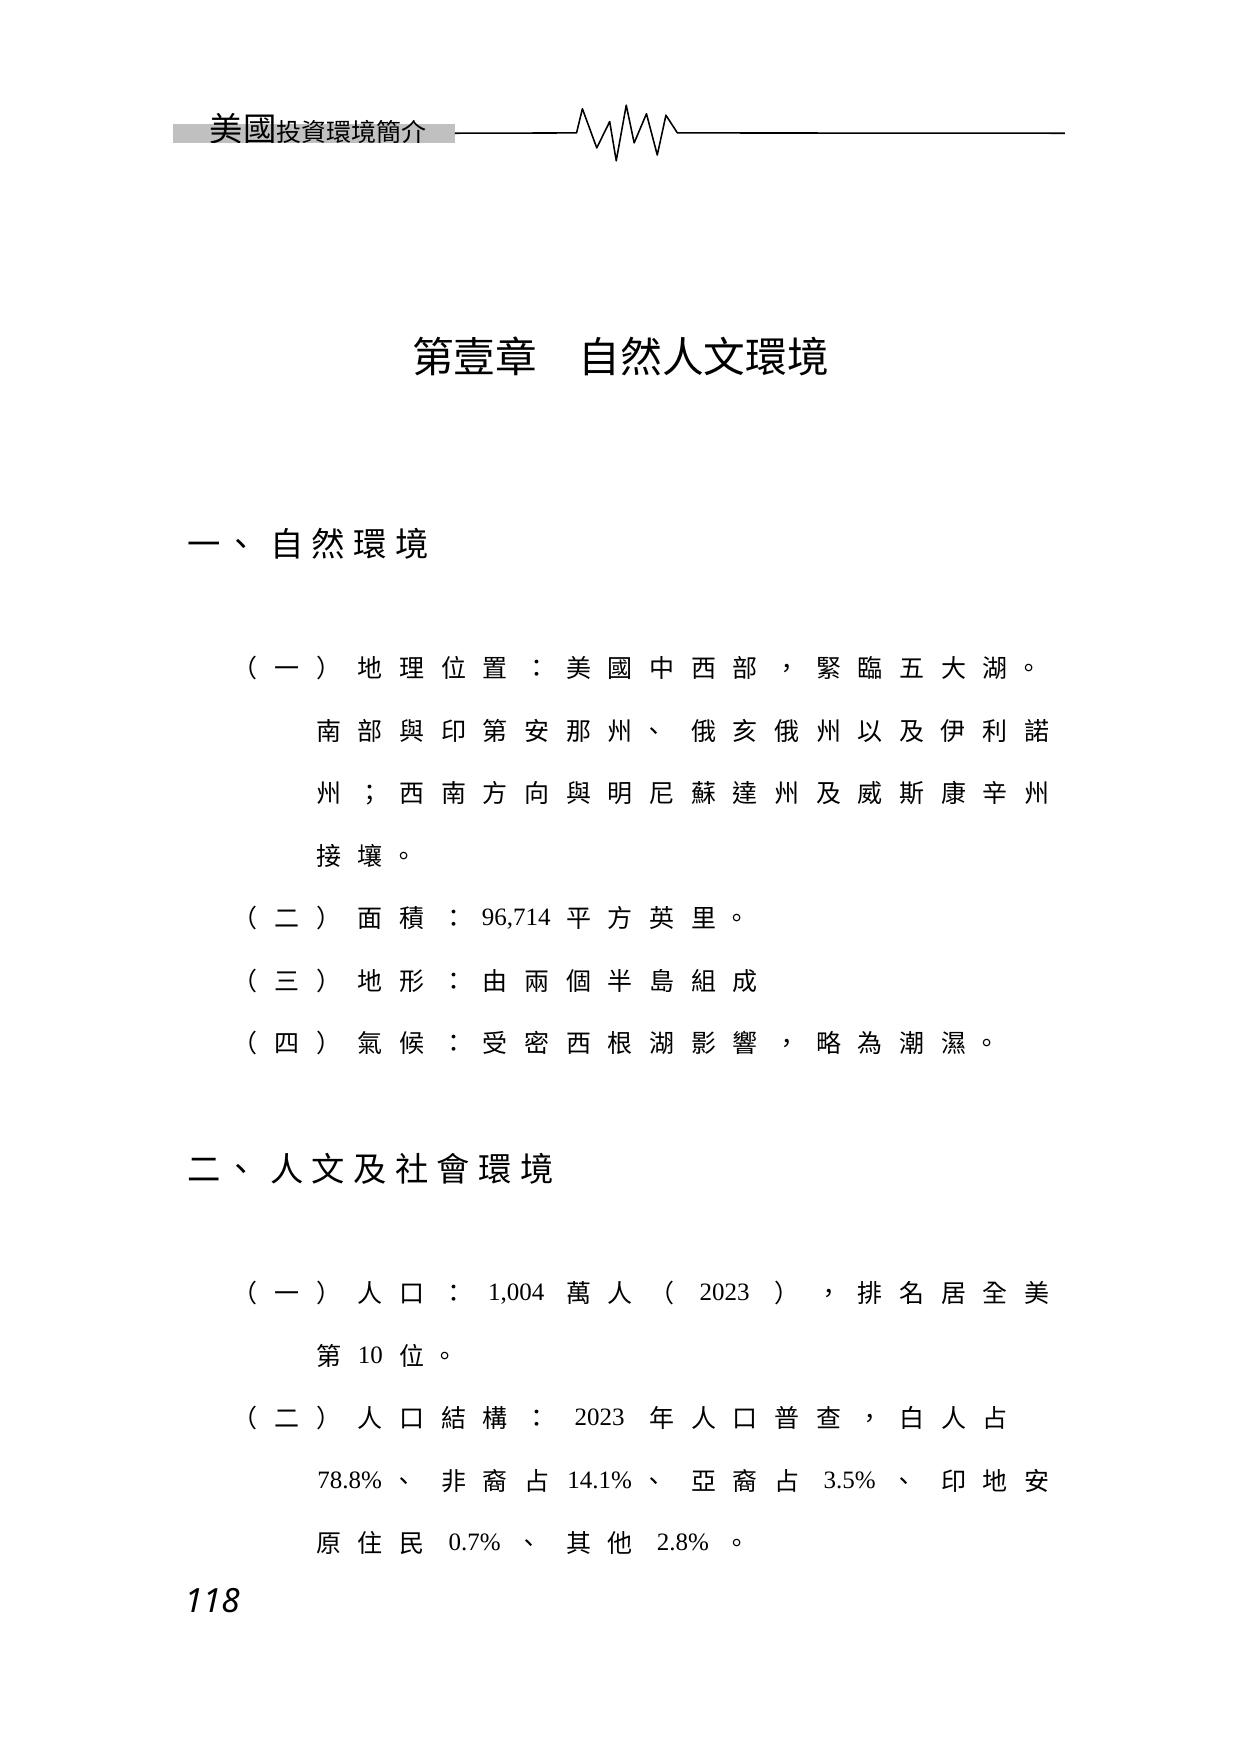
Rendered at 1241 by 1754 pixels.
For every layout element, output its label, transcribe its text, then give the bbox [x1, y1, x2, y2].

text 二、人文及社會環境 [183, 1125, 1058, 1188]
text （二）人口結構：2023年人口普查，白人占78.8%、非裔占14.1%、亞裔占3.5%、印地安原住民0.7%、其他2.8%。 [207, 1375, 1058, 1563]
text （四）氣候：受密西根湖影響，略為潮濕。 [207, 1000, 1058, 1063]
text 一、自然環境 [183, 500, 1058, 563]
text （一）地理位置：美國中西部，緊臨五大湖。南部與印第安那州、俄亥俄州以及伊利諾州；西南方向與明尼蘇達州及威斯康辛州接壤。 [207, 625, 1058, 875]
text （一）人口：1,004萬人（2023），排名居全美第10位。 [207, 1250, 1058, 1375]
text （二）面積：96,714平方英里。 [207, 875, 1058, 938]
text 第壹章 自然人文環境 [183, 313, 1058, 375]
text （三）地形：由兩個半島組成 [207, 938, 1058, 1000]
